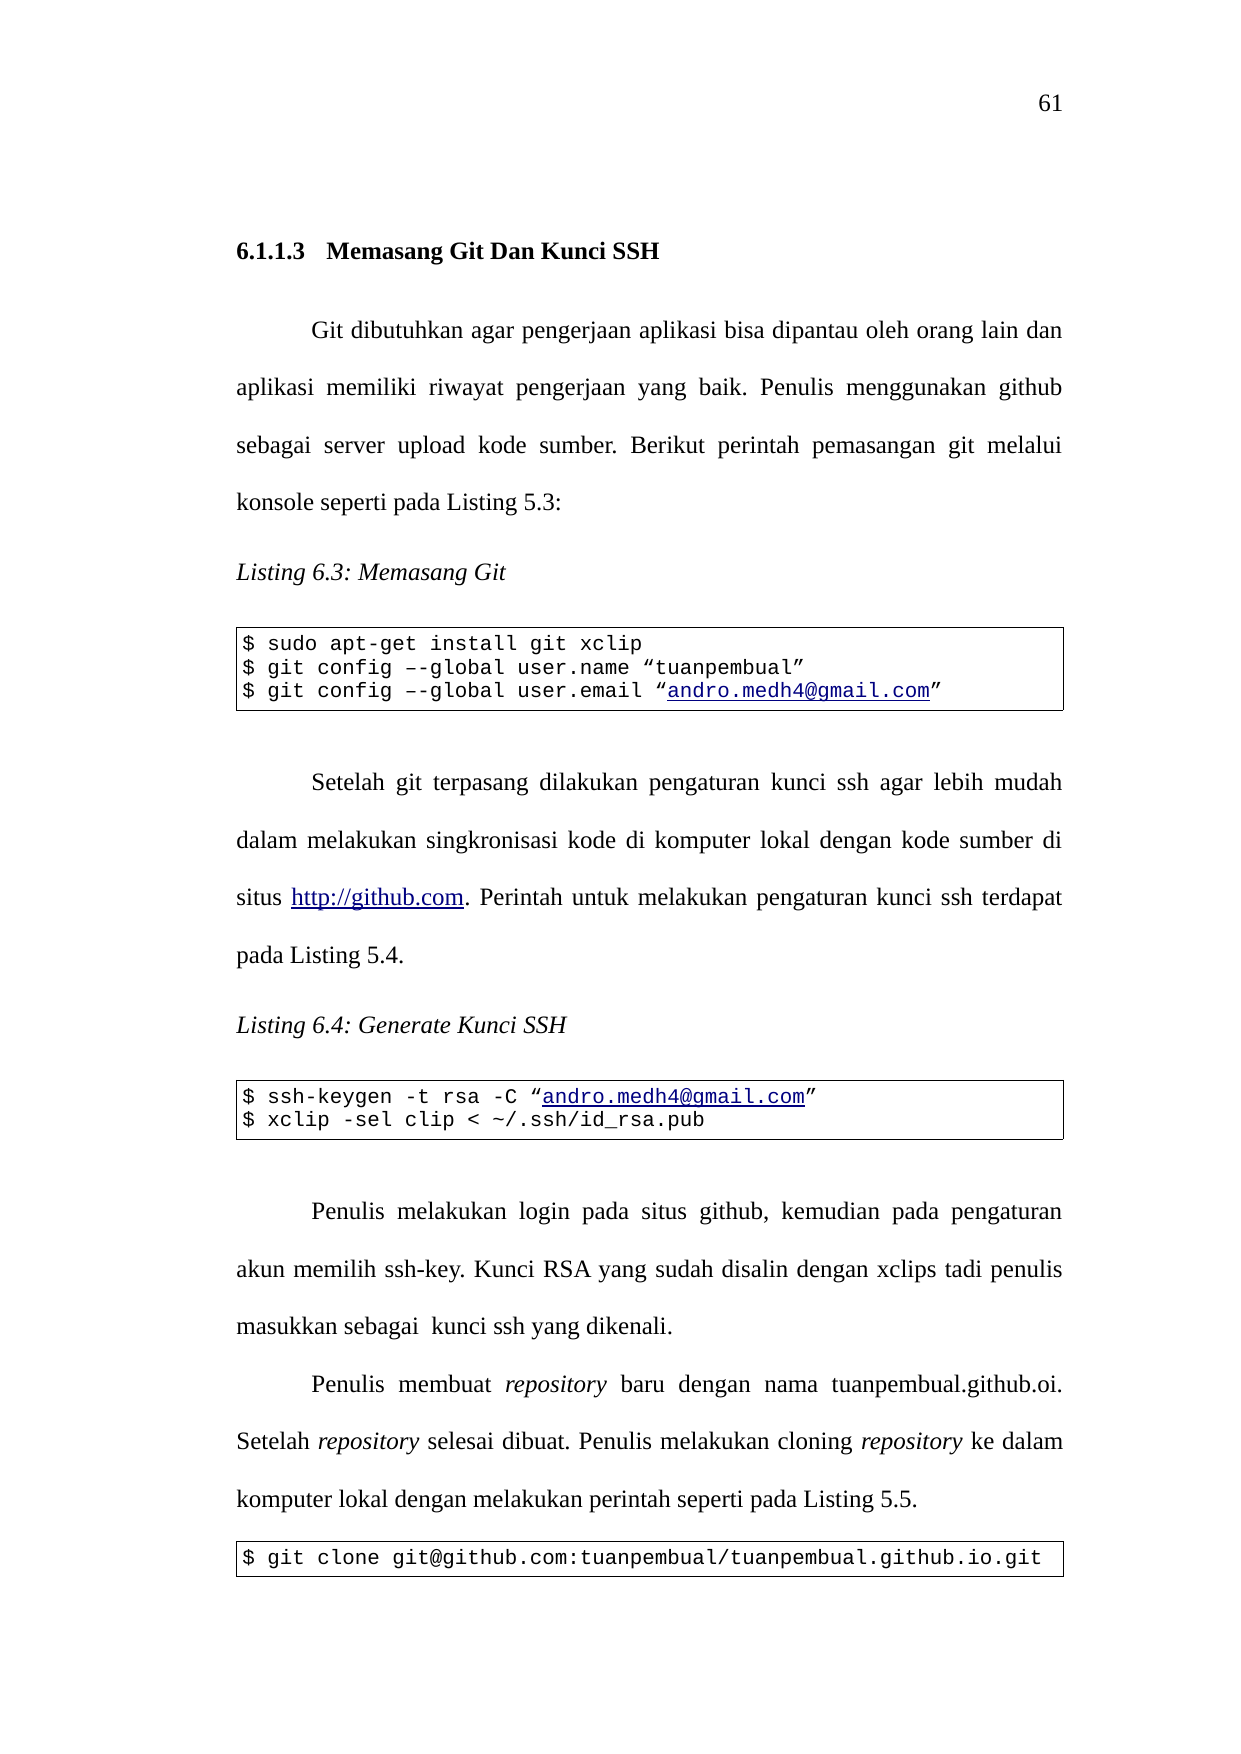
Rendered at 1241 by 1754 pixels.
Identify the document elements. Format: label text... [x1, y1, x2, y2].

text Setelah git terpasang dilakukan pengaturan kunci ssh agar lebih mudah dalam melakukan singkronisasi kode di komputer lokal dengan kode sumber di situs http://github.com. Perintah untuk melakukan pengaturan kunci ssh terdapat pada Listing 5.4. [236, 767, 1063, 968]
table_header $ git clone git@github.com:tuanpembual/tuanpembual.github.io.git [237, 1542, 1063, 1576]
text Penulis melakukan login pada situs github, kemudian pada pengaturan akun memilih ssh-key. Kunci RSA yang sudah disalin dengan xclips tadi penulis masukkan sebagai kunci ssh yang dikenali. [236, 1196, 1063, 1340]
table_header $ ssh-keygen -t rsa -C “andro.medh4@gmail.com” $ xclip -sel clip < ~/.ssh/id_rsa.pub [237, 1081, 1063, 1139]
table_header $ sudo apt-get install git xclip $ git config –-global user.name “tuanpembual” $ git config –-global user.email “andro.medh4@gmail.com” [237, 628, 1063, 710]
text Git dibutuhkan agar pengerjaan aplikasi bisa dipantau oleh orang lain dan aplikasi memiliki riwayat pengerjaan yang baik. Penulis menggunakan github sebagai server upload kode sumber. Berikut perintah pemasangan git melalui konsole seperti pada Listing 5.3: [236, 315, 1063, 516]
text Penulis membuat repository baru dengan nama tuanpembual.github.oi. Setelah repository selesai dibuat. Penulis melakukan cloning repository ke dalam komputer lokal dengan melakukan perintah seperti pada Listing 5.5. [236, 1369, 1063, 1512]
subtitle Memasang Git dan Kunci SSH [236, 236, 1063, 265]
list Listing 6.3: Memasang Git [236, 557, 1063, 586]
list Listing 6.4: Generate Kunci SSH [236, 1010, 1063, 1038]
